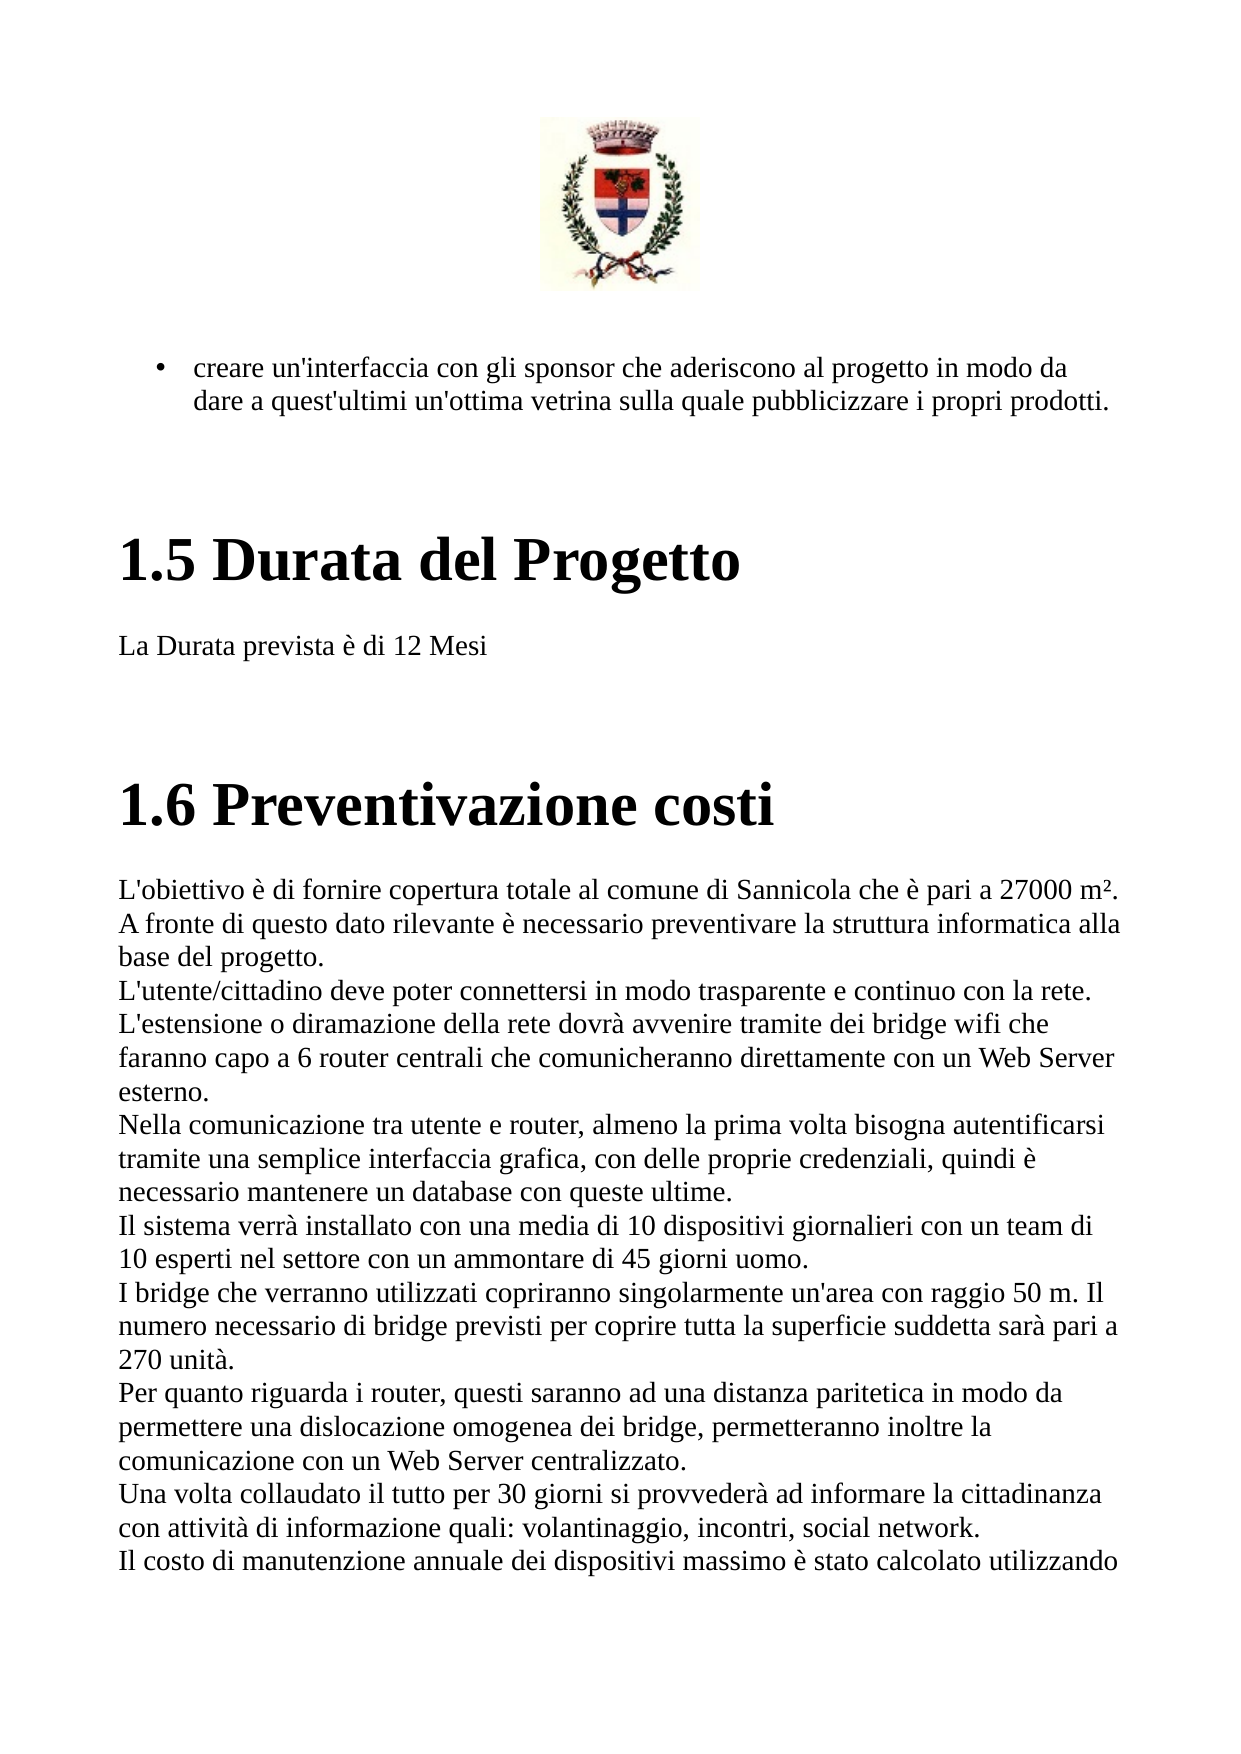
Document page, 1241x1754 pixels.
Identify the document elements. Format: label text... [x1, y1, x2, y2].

text L'utente/cittadino deve poter connettersi in modo trasparente e continuo con la rete. L'estensione o diramazione della rete dovrà avvenire tramite dei bridge wifi che faranno capo a 6 router centrali che comunicheranno direttamente con un Web Server esterno. [118, 973, 1122, 1107]
picture [540, 117, 700, 291]
text La Durata prevista è di 12 Mesi [118, 628, 1122, 661]
text L'obiettivo è di fornire copertura totale al comune di Sannicola che è pari a 27000 m². [118, 872, 1122, 906]
text 1.6 Preventivazione costi [118, 767, 1122, 839]
text Il costo di manutenzione annuale dei dispositivi massimo è stato calcolato utilizzando [118, 1543, 1122, 1577]
text Il sistema verrà installato con una media di 10 dispositivi giornalieri con un team di 10 esperti nel settore con un ammontare di 45 giorni uomo. [118, 1208, 1122, 1275]
text A fronte di questo dato rilevante è necessario preventivare la struttura informatica alla base del progetto. [118, 906, 1122, 973]
text Per quanto riguarda i router, questi saranno ad una distanza paritetica in modo da permettere una dislocazione omogenea dei bridge, permetteranno inoltre la comunicazione con un Web Server centralizzato. [118, 1376, 1122, 1476]
text I bridge che verranno utilizzati copriranno singolarmente un'area con raggio 50 m. Il numero necessario di bridge previsti per coprire tutta la superficie suddetta sarà pari a 270 unità. [118, 1275, 1122, 1376]
list creare un'interfaccia con gli sponsor che aderiscono al progetto in modo da dare a quest'ultimi un'ottima vetrina sulla quale pubblicizzare i propri prodotti. [156, 350, 1122, 417]
text Una volta collaudato il tutto per 30 giorni si provvederà ad informare la cittadinanza con attività di informazione quali: volantinaggio, incontri, social network. [118, 1476, 1122, 1543]
text Nella comunicazione tra utente e router, almeno la prima volta bisogna autentificarsi tramite una semplice interfaccia grafica, con delle proprie credenziali, quindi è necessario mantenere un database con queste ultime. [118, 1107, 1122, 1208]
text 1.5 Durata del Progetto [118, 522, 1122, 594]
